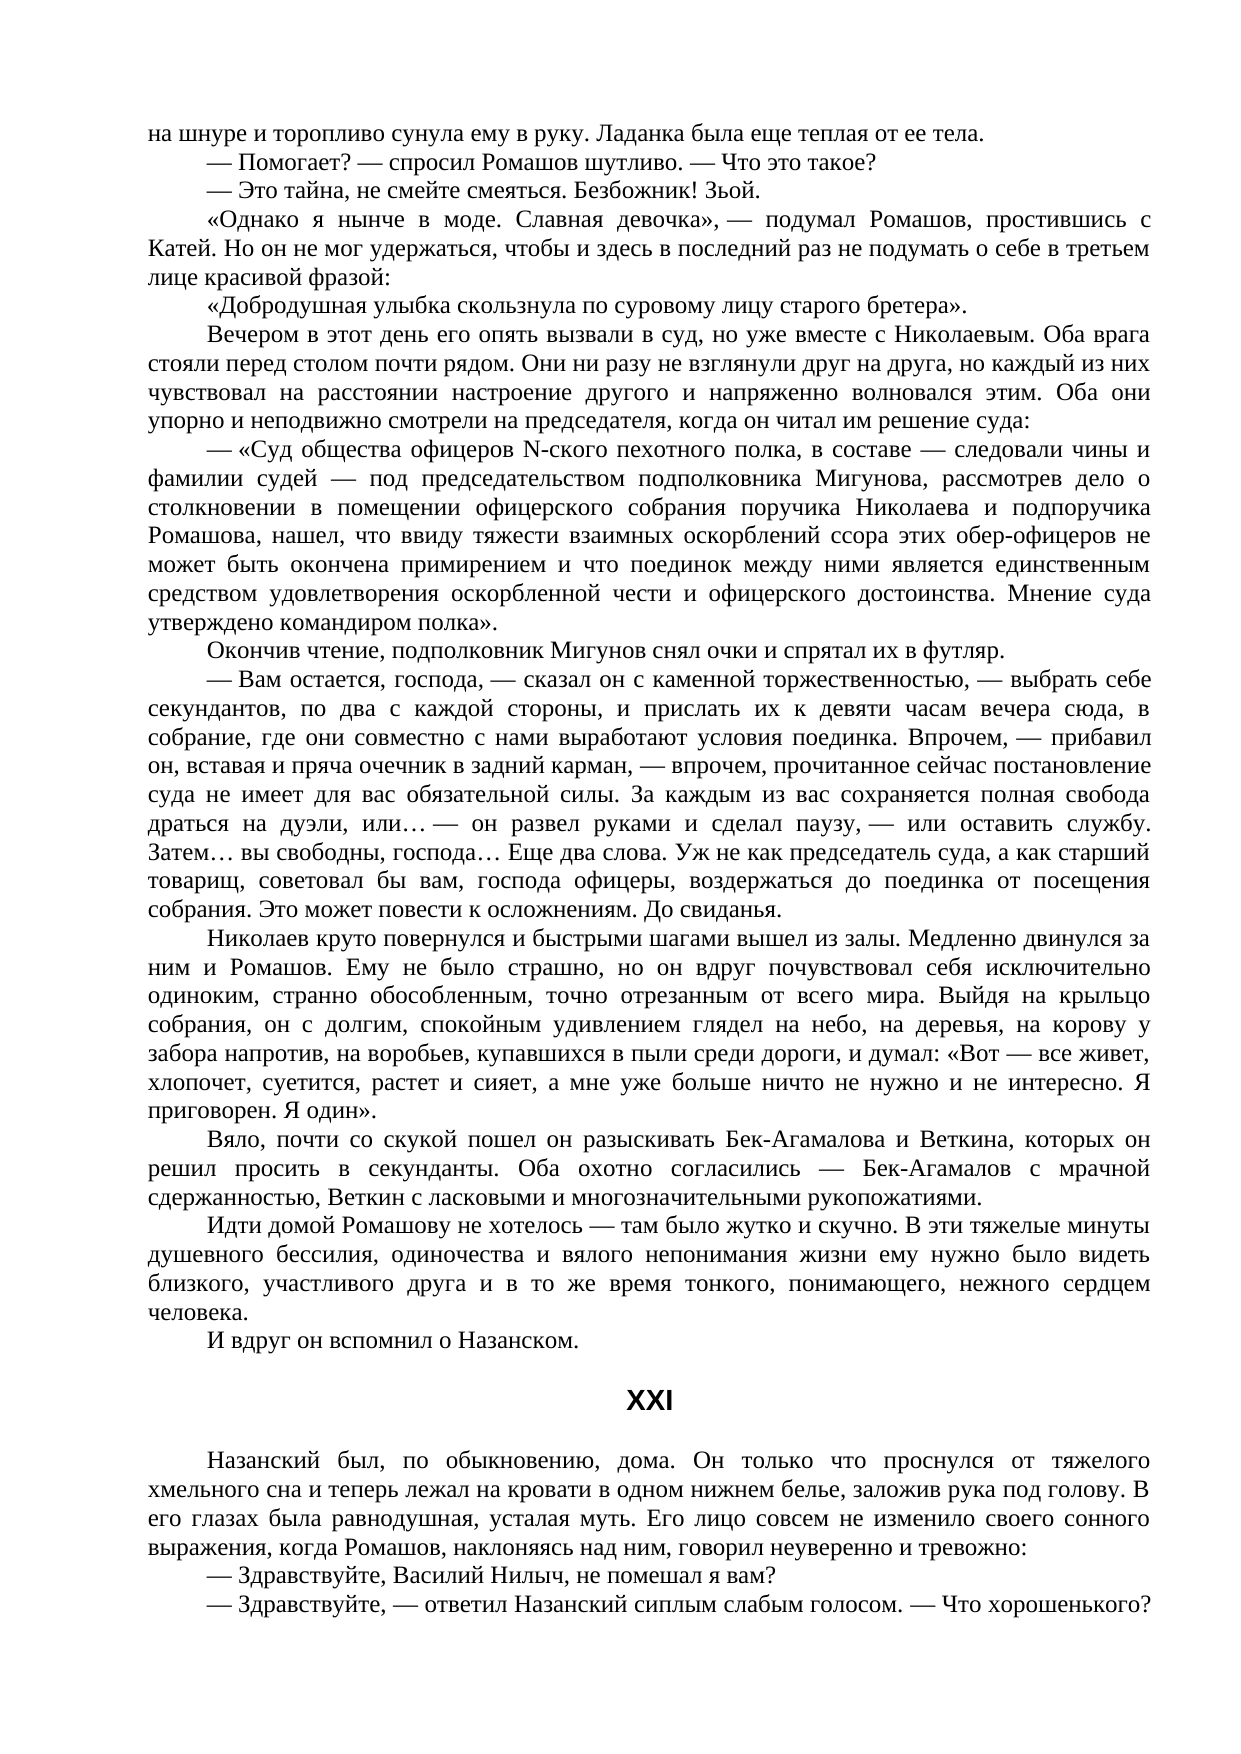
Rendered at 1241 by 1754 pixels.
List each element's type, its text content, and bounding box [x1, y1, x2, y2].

text Вяло, почти со скукой пошел он разыскивать Бек-Агамалова и Веткина, которых он решил просить в секунданты. Оба охотно согласились — Бек-Агамалов с мрачной сдержанностью, Веткин с ласковыми и многозначительными рукопожатиями. [148, 1124, 1152, 1211]
text Николаев круто повернулся и быстрыми шагами вышел из залы. Медленно двинулся за ним и Ромашов. Ему не было страшно, но он вдруг почувствовал себя исключительно одиноким, странно обособленным, точно отрезанным от всего мира. Выйдя на крыльцо собрания, он с долгим, спокойным удивлением глядел на небо, на деревья, на корову у забора напротив, на воробьев, купавшихся в пыли среди дороги, и думал: «Вот — все живет, хлопочет, суетится, растет и сияет, а мне уже больше ничто не нужно и не интересно. Я приговорен. Я один». [148, 923, 1152, 1124]
text — Здравствуйте, Василий Нилыч, не помешал я вам? [148, 1560, 1152, 1589]
text «Добродушная улыбка скользнула по суровому лицу старого бретера». [148, 291, 1152, 319]
text Назанский был, по обыкновению, дома. Он только что проснулся от тяжелого хмельного сна и теперь лежал на кровати в одном нижнем белье, заложив рука под голову. В его глазах была равнодушная, усталая муть. Его лицо совсем не изменило своего сонного выражения, когда Ромашов, наклоняясь над ним, говорил неуверенно и тревожно: [148, 1445, 1152, 1560]
subtitle XXI [148, 1383, 1152, 1417]
text — «Суд общества офицеров N-ского пехотного полка, в составе — следовали чины и фамилии судей — под председательством подполковника Мигунова, рассмотрев дело о столкновении в помещении офицерского собрания поручика Николаева и подпоручика Ромашова, нашел, что ввиду тяжести взаимных оскорблений ссора этих обер-офицеров не может быть окончена примирением и что поединок между ними является единственным средством удовлетворения оскорбленной чести и офицерского достоинства. Мнение суда утверждено командиром полка». [148, 434, 1152, 636]
text — Здравствуйте, — ответил Назанский сиплым слабым голосом. — Что хорошенького? [148, 1589, 1152, 1618]
text — Это тайна, не смейте смеяться. Безбожник! Зьой. [148, 176, 1152, 204]
text Окончив чтение, подполковник Мигунов снял очки и спрятал их в футляр. [148, 636, 1152, 664]
text на шнуре и торопливо сунула ему в руку. Ладанка была еще теплая от ее тела. [148, 118, 1152, 147]
text — Вам остается, господа, — сказал он с каменной торжественностью, — выбрать себе секундантов, по два с каждой стороны, и прислать их к девяти часам вечера сюда, в собрание, где они совместно с нами выработают условия поединка. Впрочем, — прибавил он, вставая и пряча очечник в задний карман, — впрочем, прочитанное сейчас постановление суда не имеет для вас обязательной силы. За каждым из вас сохраняется полная свобода драться на дуэли, или… — он развел руками и сделал паузу, — или оставить службу. Затем… вы свободны, господа… Еще два слова. Уж не как председатель суда, а как старший товарищ, советовал бы вам, господа офицеры, воздержаться до поединка от посещения собрания. Это может повести к осложнениям. До свиданья. [148, 664, 1152, 923]
text «Однако я нынче в моде. Славная девочка», — подумал Ромашов, простившись с Катей. Но он не мог удержаться, чтобы и здесь в последний раз не подумать о себе в третьем лице красивой фразой: [148, 204, 1152, 291]
text Вечером в этот день его опять вызвали в суд, но уже вместе с Николаевым. Оба врага стояли перед столом почти рядом. Они ни разу не взглянули друг на друга, но каждый из них чувствовал на расстоянии настроение другого и напряженно волновался этим. Оба они упорно и неподвижно смотрели на председателя, когда он читал им решение суда: [148, 319, 1152, 434]
text Идти домой Ромашову не хотелось — там было жутко и скучно. В эти тяжелые минуты душевного бессилия, одиночества и вялого непонимания жизни ему нужно было видеть близкого, участливого друга и в то же время тонкого, понимающего, нежного сердцем человека. [148, 1211, 1152, 1326]
text — Помогает? — спросил Ромашов шутливо. — Что это такое? [148, 147, 1152, 176]
text И вдруг он вспомнил о Назанском. [148, 1326, 1152, 1354]
